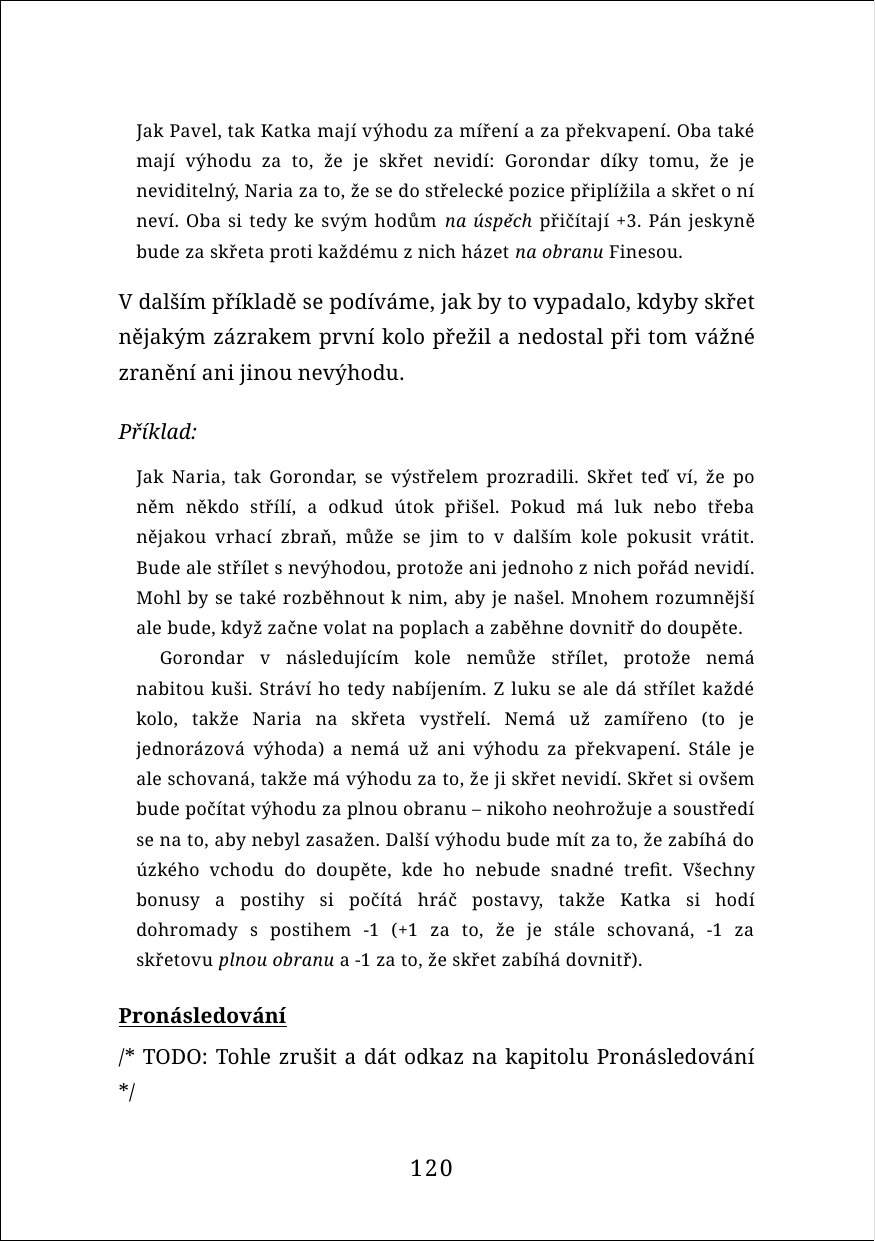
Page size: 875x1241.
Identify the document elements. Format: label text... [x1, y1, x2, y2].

text Jak Naria, tak Gorondar, se výstřelem prozradili. Skřet teď ví, že po něm někdo střílí, a odkud útok přišel. Pokud má luk nebo třeba nějakou vrhací zbraň, může se jim to v dalším kole pokusit vrátit. Bude ale střílet s nevýhodou, protože ani jednoho z nich pořád nevidí. Mohl by se také rozběhnout k nim, aby je našel. Mnohem rozumnější ale bude, když začne volat na poplach a zaběhne dovnitř do doupěte. Gorondar v následujícím kole nemůže střílet, protože nemá nabitou kuši. Stráví ho tedy nabíjením. Z luku se ale dá střílet každé kolo, takže Naria na skřeta vystřelí. Nemá už zamířeno (to je jednorázová výhoda) a nemá už ani výhodu za překvapení. Stále je ale schovaná, takže má výhodu za to, že ji skřet nevidí. Skřet si ovšem bude počítat výhodu za plnou obranu – nikoho neohrožuje a soustředí se na to, aby nebyl zasažen. Další výhodu bude mít za to, že zabíhá do úzkého vchodu do doupěte, kde ho nebude snadné trefit. Všechny bonusy a postihy si počítá hráč postavy, takže Katka si hodí dohromady s postihem -1 (+1 za to, že je stále schovaná, -1 za skřetovu plnou obranu a -1 za to, že skřet zabíhá dovnitř). [136, 464, 756, 972]
text Jak Pavel, tak Katka mají výhodu za míření a za překvapení. Oba také mají výhodu za to, že je skřet nevidí: Gorondar díky tomu, že je neviditelný, Naria za to, že se do střelecké pozice připlížila a skřet o ní neví. Oba si tedy ke svým hodům na úspěch přičítají +3. Pán jeskyně bude za skřeta proti každému z nich házet na obranu Finesou. [136, 118, 756, 263]
text /* TODO: Tohle zrušit a dát odkaz na kapitolu Pronásledování */ [118, 1042, 756, 1106]
text Příklad: [118, 417, 756, 446]
subtitle Pronásledování [118, 1002, 756, 1030]
text V dalším příkladě se podíváme, jak by to vypadalo, kdyby skřet nějakým zázrakem první kolo přežil a nedostal při tom vážné zranění ani jinou nevýhodu. [118, 287, 756, 386]
